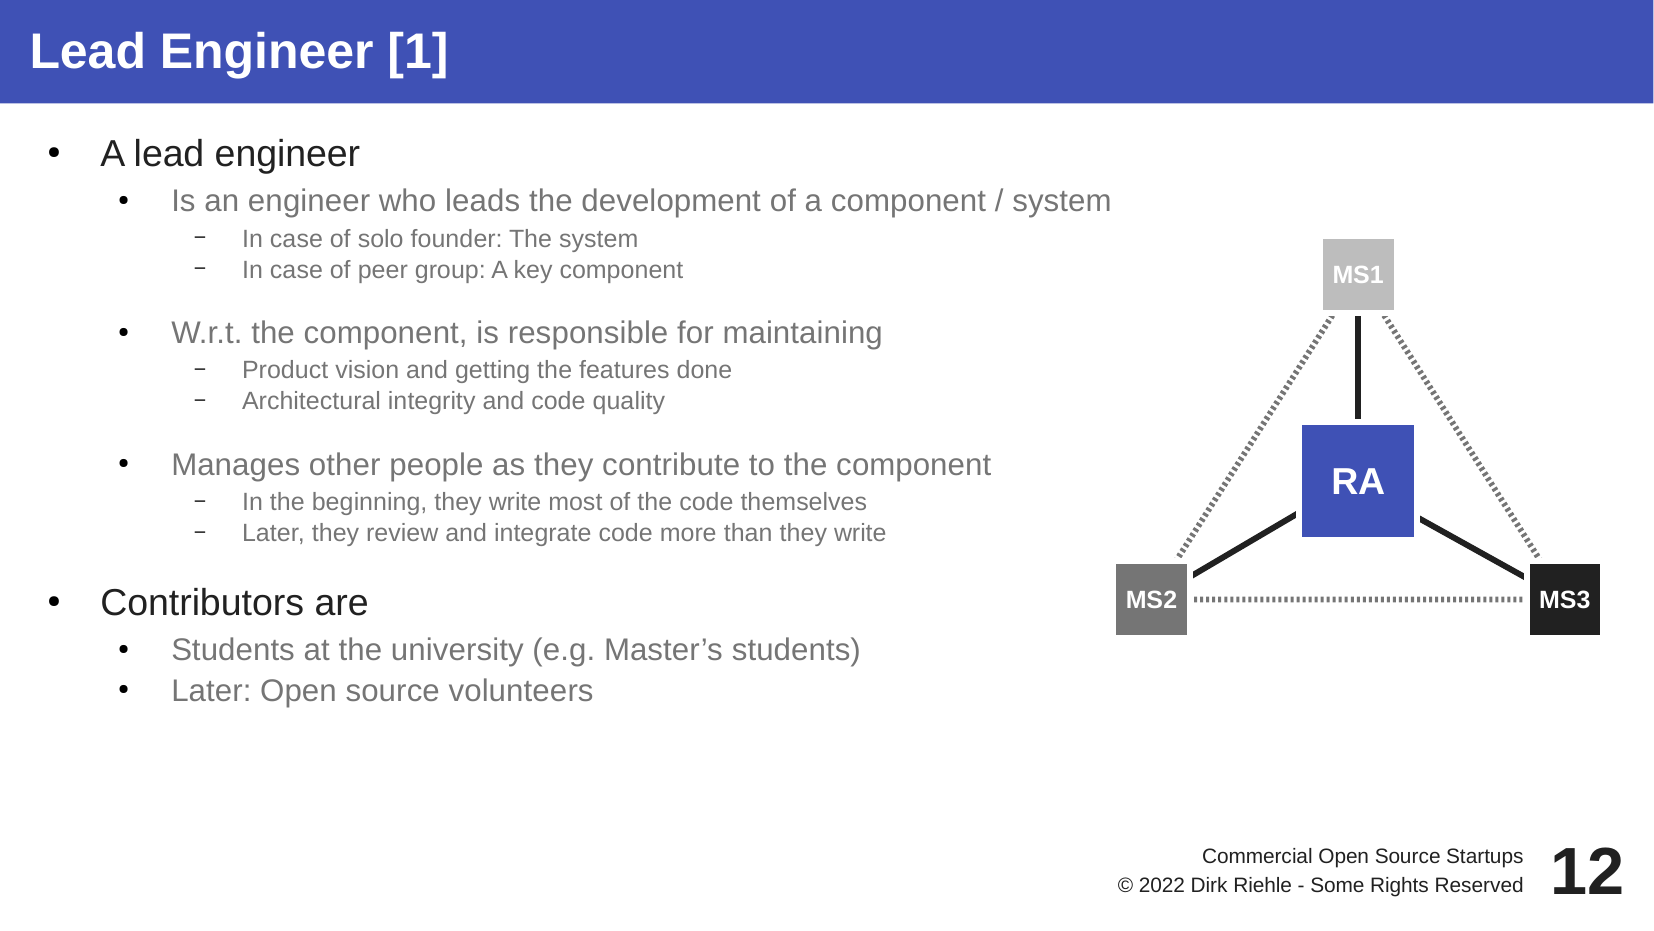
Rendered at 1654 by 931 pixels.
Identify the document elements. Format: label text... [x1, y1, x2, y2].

text_box MS3 [1526, 561, 1604, 638]
text_box MS1 [1319, 236, 1397, 313]
title Lead Engineer [1] [0, 0, 1654, 104]
text_box RA [1299, 422, 1418, 541]
list A lead engineer Is an engineer who leads the development of a component / system In case of solo founder: The system In case of peer group: A key component W.r.t. the component, is responsible for maintaining Product vision and getting the features done Architectural integrity and code quality Manages other people as they contribute to the component In the beginning, they write most of the code themselves Later, they review and integrate code more than they write Contributors are Students at the university (e.g. Master’s students) Later: Open source volunteers [29, 132, 1625, 813]
text_box MS2 [1113, 561, 1190, 638]
